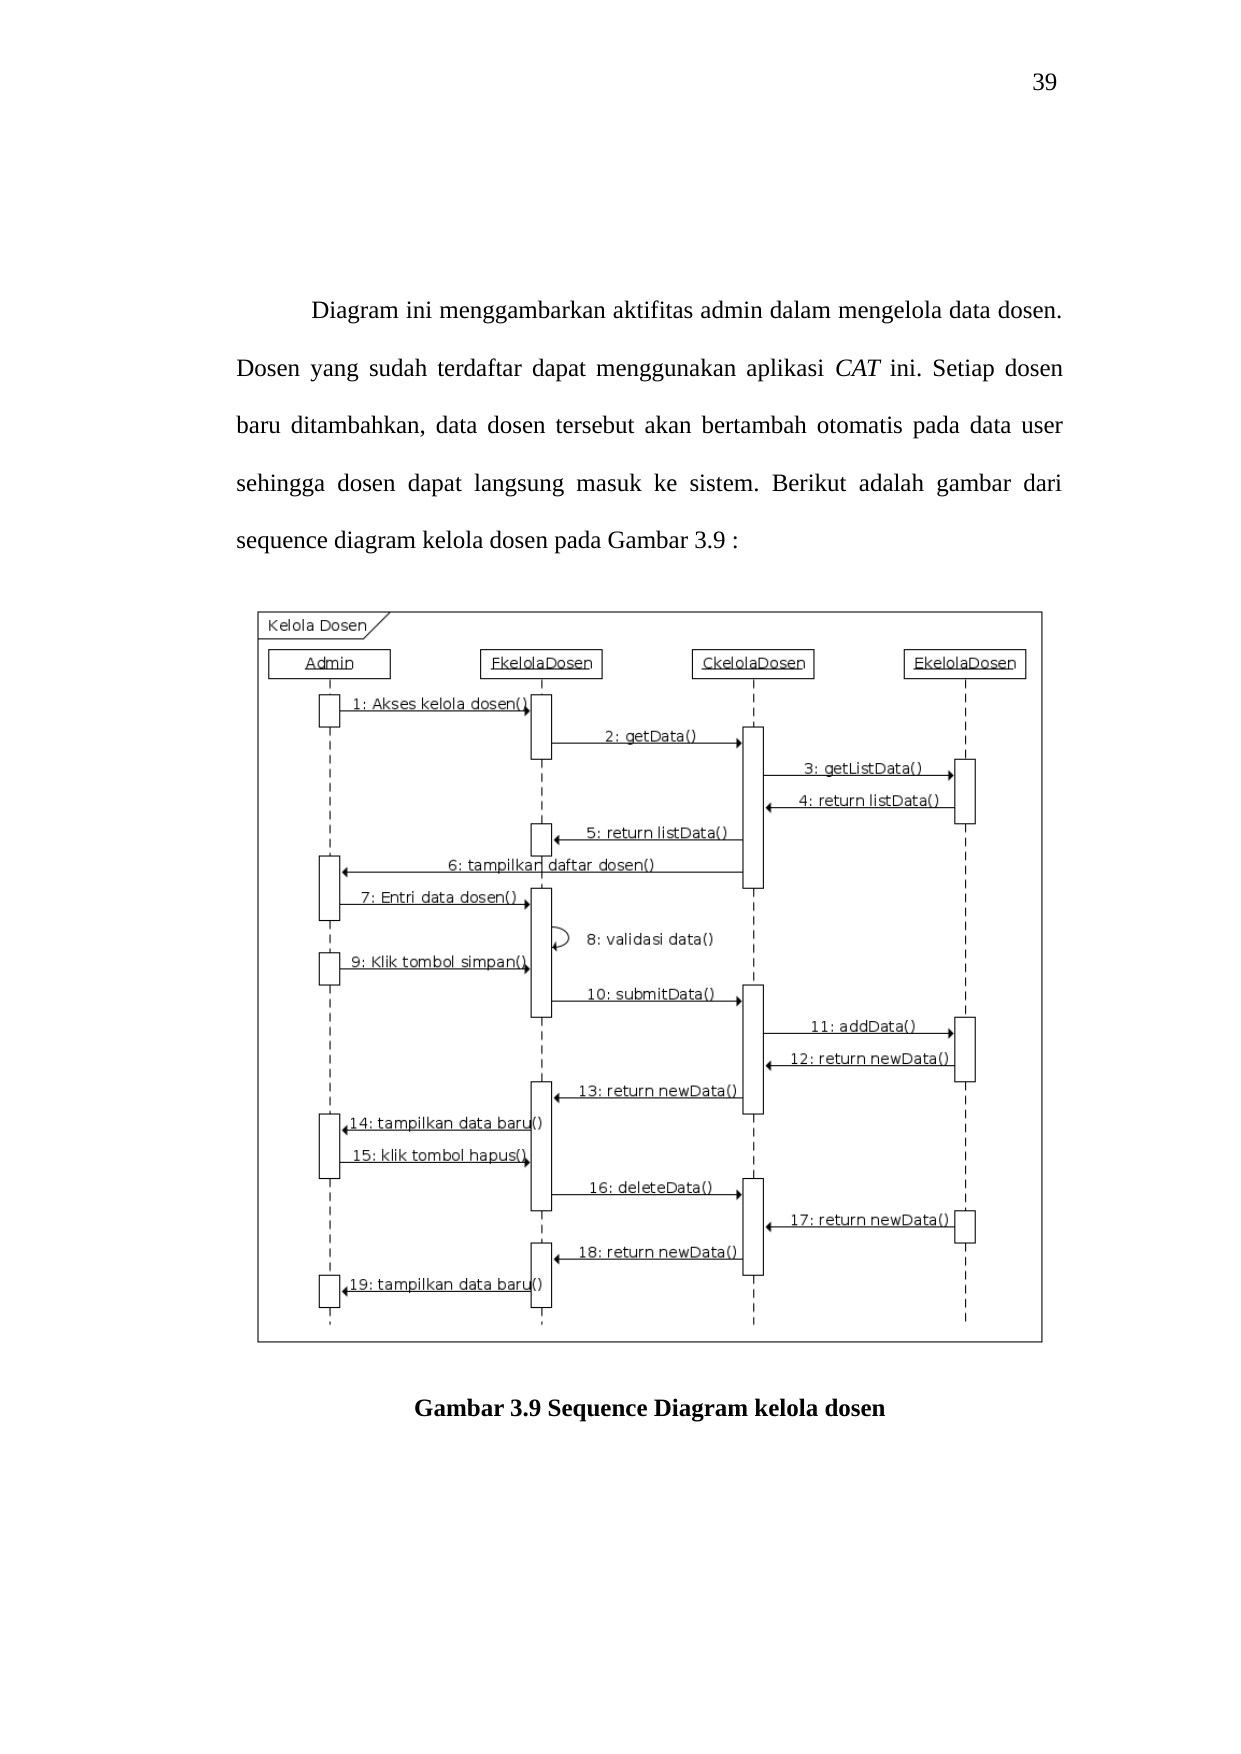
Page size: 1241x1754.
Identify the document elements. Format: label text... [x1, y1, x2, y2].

picture [236, 590, 1064, 1364]
text Diagram ini menggambarkan aktifitas admin dalam mengelola data dosen. Dosen yang sudah terdaftar dapat menggunakan aplikasi CAT ini. Setiap dosen baru ditambahkan, data dosen tersebut akan bertambah otomatis pada data user sehingga dosen dapat langsung masuk ke sistem. Berikut adalah gambar dari sequence diagram kelola dosen pada Gambar 3.9 : [236, 295, 1063, 554]
text [236, 583, 1063, 590]
text Gambar 3.9 Sequence Diagram kelola dosen [236, 1364, 1063, 1421]
